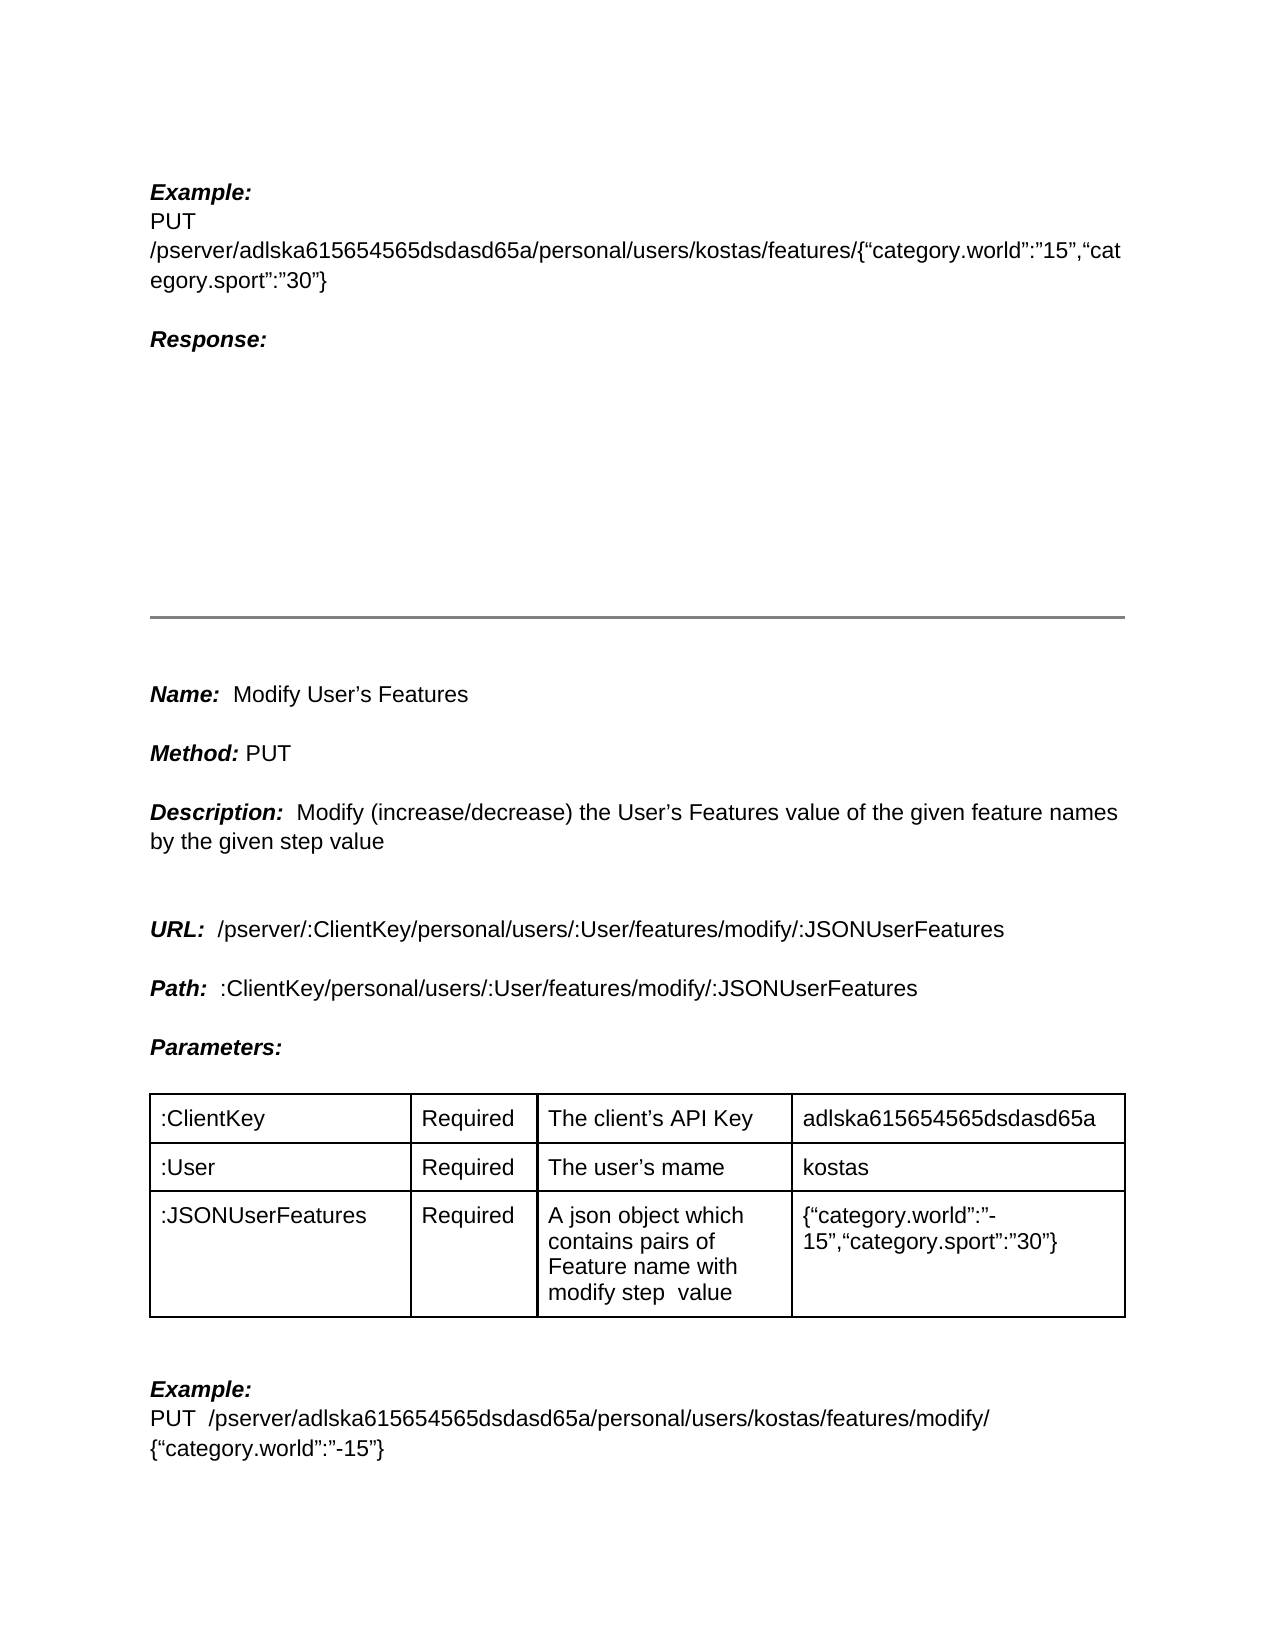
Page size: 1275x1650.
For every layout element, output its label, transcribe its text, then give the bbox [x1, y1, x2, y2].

text Example: [150, 1376, 1125, 1402]
table_cell A json object which contains pairs of Feature name with modify step value [539, 1192, 791, 1316]
text Response: [150, 326, 1125, 352]
table_cell Required [412, 1144, 536, 1190]
text Path: :ClientKey/personal/users/:User/features/modify/:JSONUserFeatures [150, 976, 1125, 1001]
text Description: Modify (increase/decrease) the User’s Features value of the given feature names by the given step value [150, 799, 1125, 854]
text PUT /pserver/adlska615654565dsdasd65a/personal/users/kostas/features/{“category.world”:”15”,“category.sport”:”30”} [150, 209, 1125, 293]
text Method: PUT [150, 741, 1125, 766]
text Parameters: [150, 1034, 1125, 1060]
text URL: /pserver/:ClientKey/personal/users/:User/features/modify/:JSONUserFeatures [150, 917, 1125, 942]
text PUT /pserver/adlska615654565dsdasd65a/personal/users/kostas/features/modify/{“category.world”:”-15”} [150, 1406, 1125, 1461]
text Example: [150, 179, 1125, 205]
table_cell :User [151, 1144, 410, 1190]
table_header adlska615654565dsdasd65a [793, 1095, 1124, 1142]
table_header :ClientKey [151, 1095, 410, 1142]
table_header The client’s API Key [539, 1095, 791, 1142]
table_cell :JSONUserFeatures [151, 1192, 410, 1316]
text Name: Modify User’s Features [150, 682, 1125, 707]
table_cell {“category.world”:”-15”,“category.sport”:”30”} [793, 1192, 1124, 1316]
table_header Required [412, 1095, 536, 1142]
table_cell kostas [793, 1144, 1124, 1190]
table_cell Required [412, 1192, 536, 1316]
table_cell The user’s mame [539, 1144, 791, 1190]
